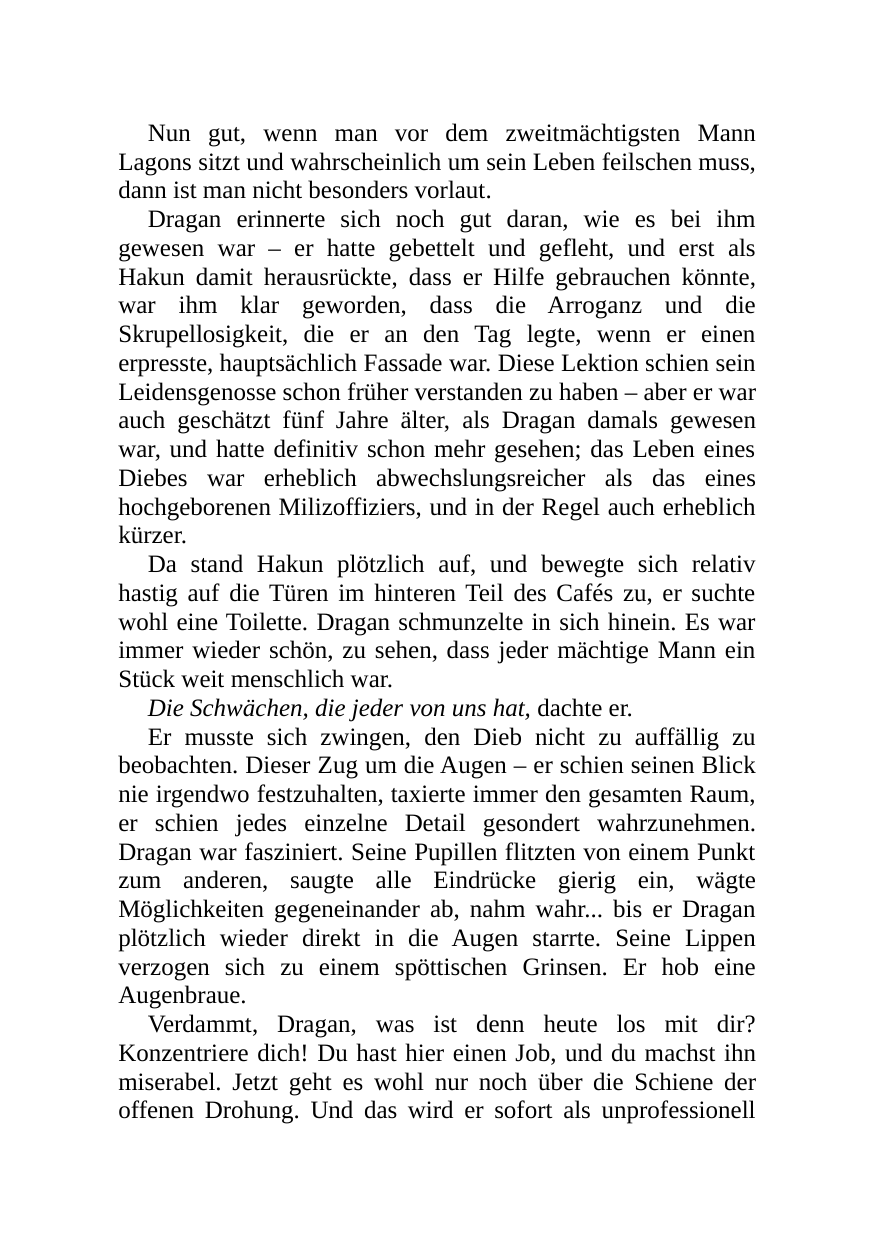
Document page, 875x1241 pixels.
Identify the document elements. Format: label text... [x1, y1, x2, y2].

text Verdammt, Dragan, was ist denn heute los mit dir? Konzentriere dich! Du hast hier einen Job, und du machst ihn miserabel. Jetzt geht es wohl nur noch über die Schiene der offenen Drohung. Und das wird er sofort als unprofessionell [118, 1009, 756, 1124]
text Nun gut, wenn man vor dem zweitmächtigsten Mann Lagons sitzt und wahrscheinlich um sein Leben feilschen muss, dann ist man nicht besonders vorlaut. [118, 118, 756, 204]
text Er musste sich zwingen, den Dieb nicht zu auffällig zu beobachten. Dieser Zug um die Augen – er schien seinen Blick nie irgendwo festzuhalten, taxierte immer den gesamten Raum, er schien jedes einzelne Detail gesondert wahrzunehmen. Dragan war fasziniert. Seine Pupillen flitzten von einem Punkt zum anderen, saugte alle Eindrücke gierig ein, wägte Möglichkeiten gegeneinander ab, nahm wahr... bis er Dragan plötzlich wieder direkt in die Augen starrte. Seine Lippen verzogen sich zu einem spöttischen Grinsen. Er hob eine Augenbraue. [118, 722, 756, 1009]
text Die Schwächen, die jeder von uns hat, dachte er. [118, 693, 756, 722]
text Dragan erinnerte sich noch gut daran, wie es bei ihm gewesen war – er hatte gebettelt und gefleht, und erst als Hakun damit herausrückte, dass er Hilfe gebrauchen könnte, war ihm klar geworden, dass die Arroganz und die Skrupellosigkeit, die er an den Tag legte, wenn er einen erpresste, hauptsächlich Fassade war. Diese Lektion schien sein Leidensgenosse schon früher verstanden zu haben – aber er war auch geschätzt fünf Jahre älter, als Dragan damals gewesen war, und hatte definitiv schon mehr gesehen; das Leben eines Diebes war erheblich abwechslungsreicher als das eines hochgeborenen Milizoffiziers, und in der Regel auch erheblich kürzer. [118, 204, 756, 549]
text Da stand Hakun plötzlich auf, und bewegte sich relativ hastig auf die Türen im hinteren Teil des Cafés zu, er suchte wohl eine Toilette. Dragan schmunzelte in sich hinein. Es war immer wieder schön, zu sehen, dass jeder mächtige Mann ein Stück weit menschlich war. [118, 549, 756, 693]
